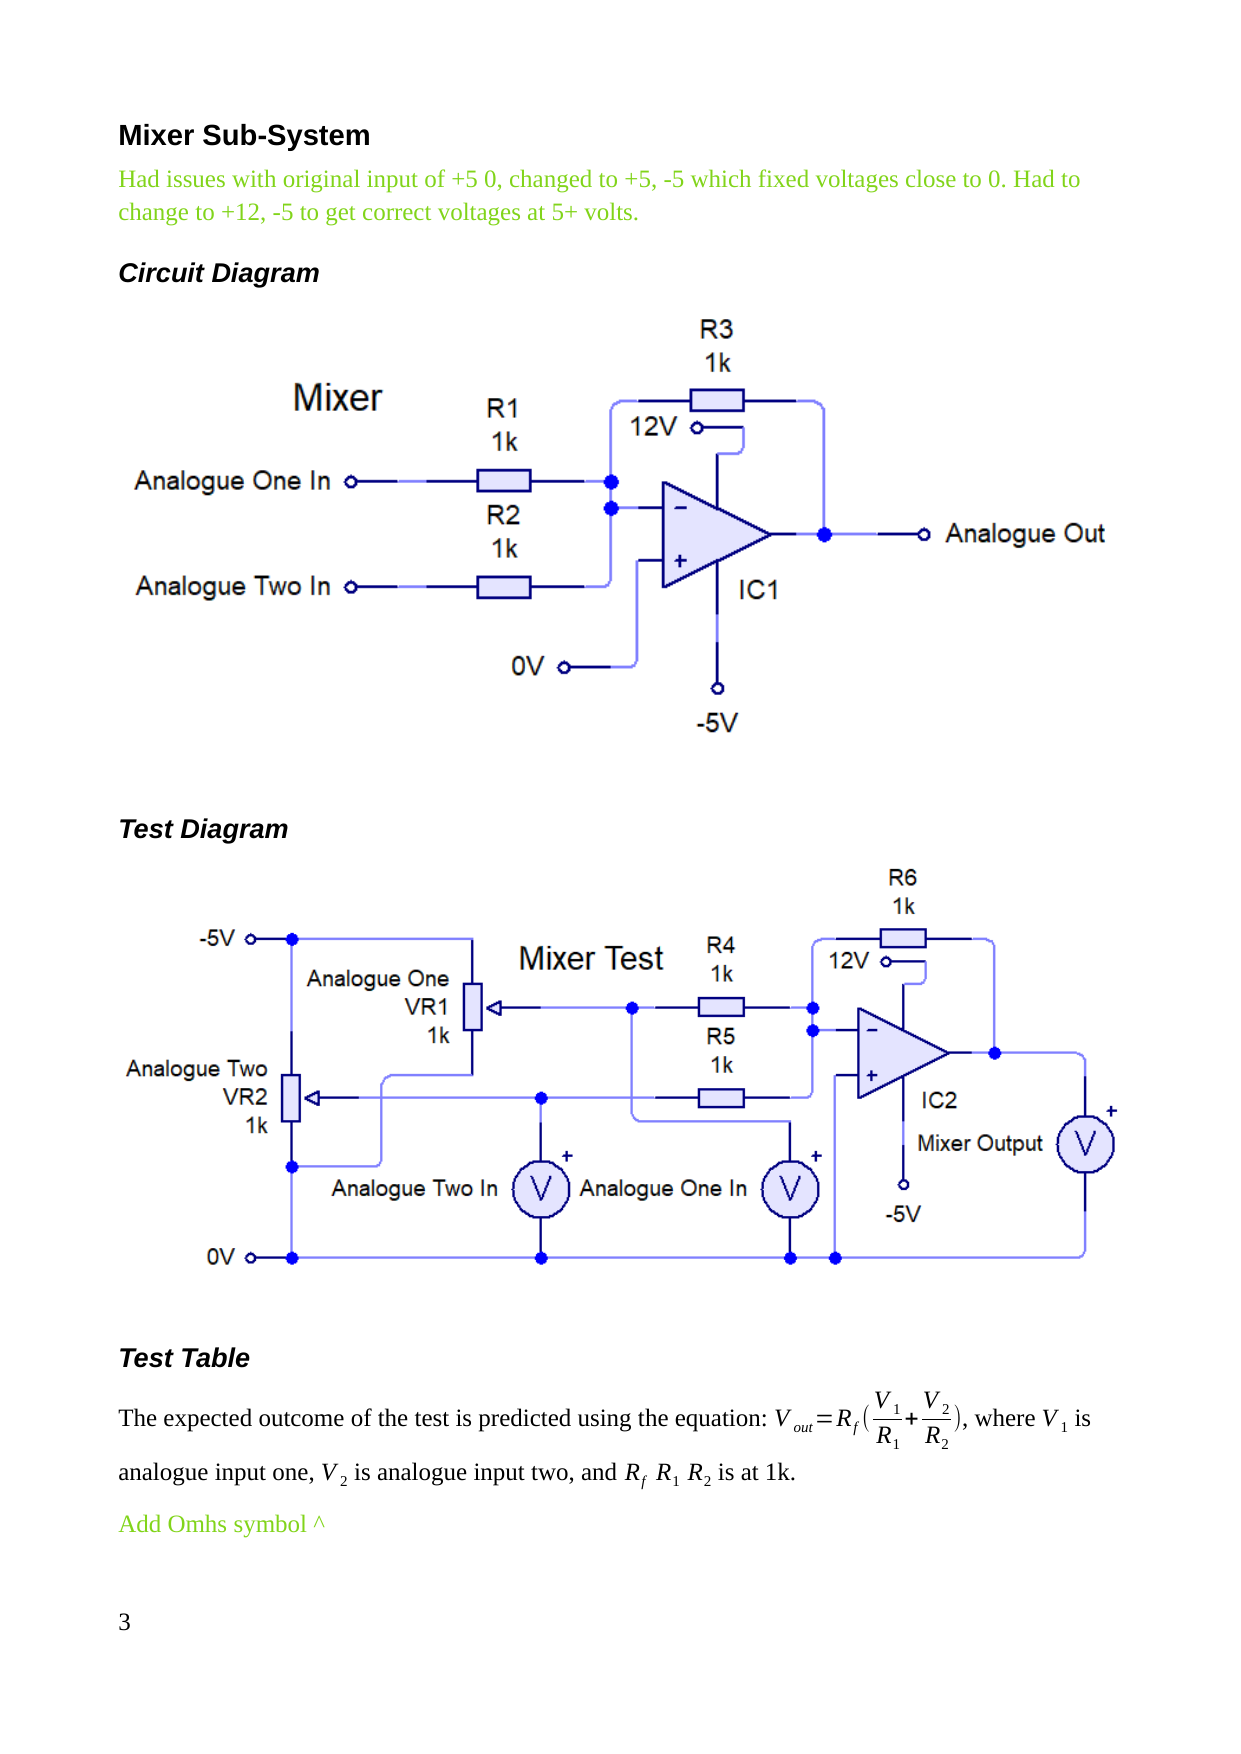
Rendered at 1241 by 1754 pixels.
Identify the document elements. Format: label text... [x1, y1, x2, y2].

text Had issues with original input of +5 0, changed to +5, -5 which fixed voltages close to 0. Had to change to +12, -5 to get correct voltages at 5+ volts. [118, 164, 1122, 226]
subtitle Test Table [118, 1342, 1122, 1374]
picture [118, 857, 1123, 1279]
subtitle Test Diagram [118, 813, 1122, 844]
subtitle Mixer Sub-System [118, 118, 1122, 152]
text The expected outcome of the test is predicted using the equation: , where is analogue input one, is analogue input two, and is at 1k. [118, 1386, 1122, 1490]
subtitle Circuit Diagram [118, 257, 1122, 288]
picture [118, 301, 1123, 749]
text Add Omhs symbol ^ [118, 1509, 1122, 1537]
